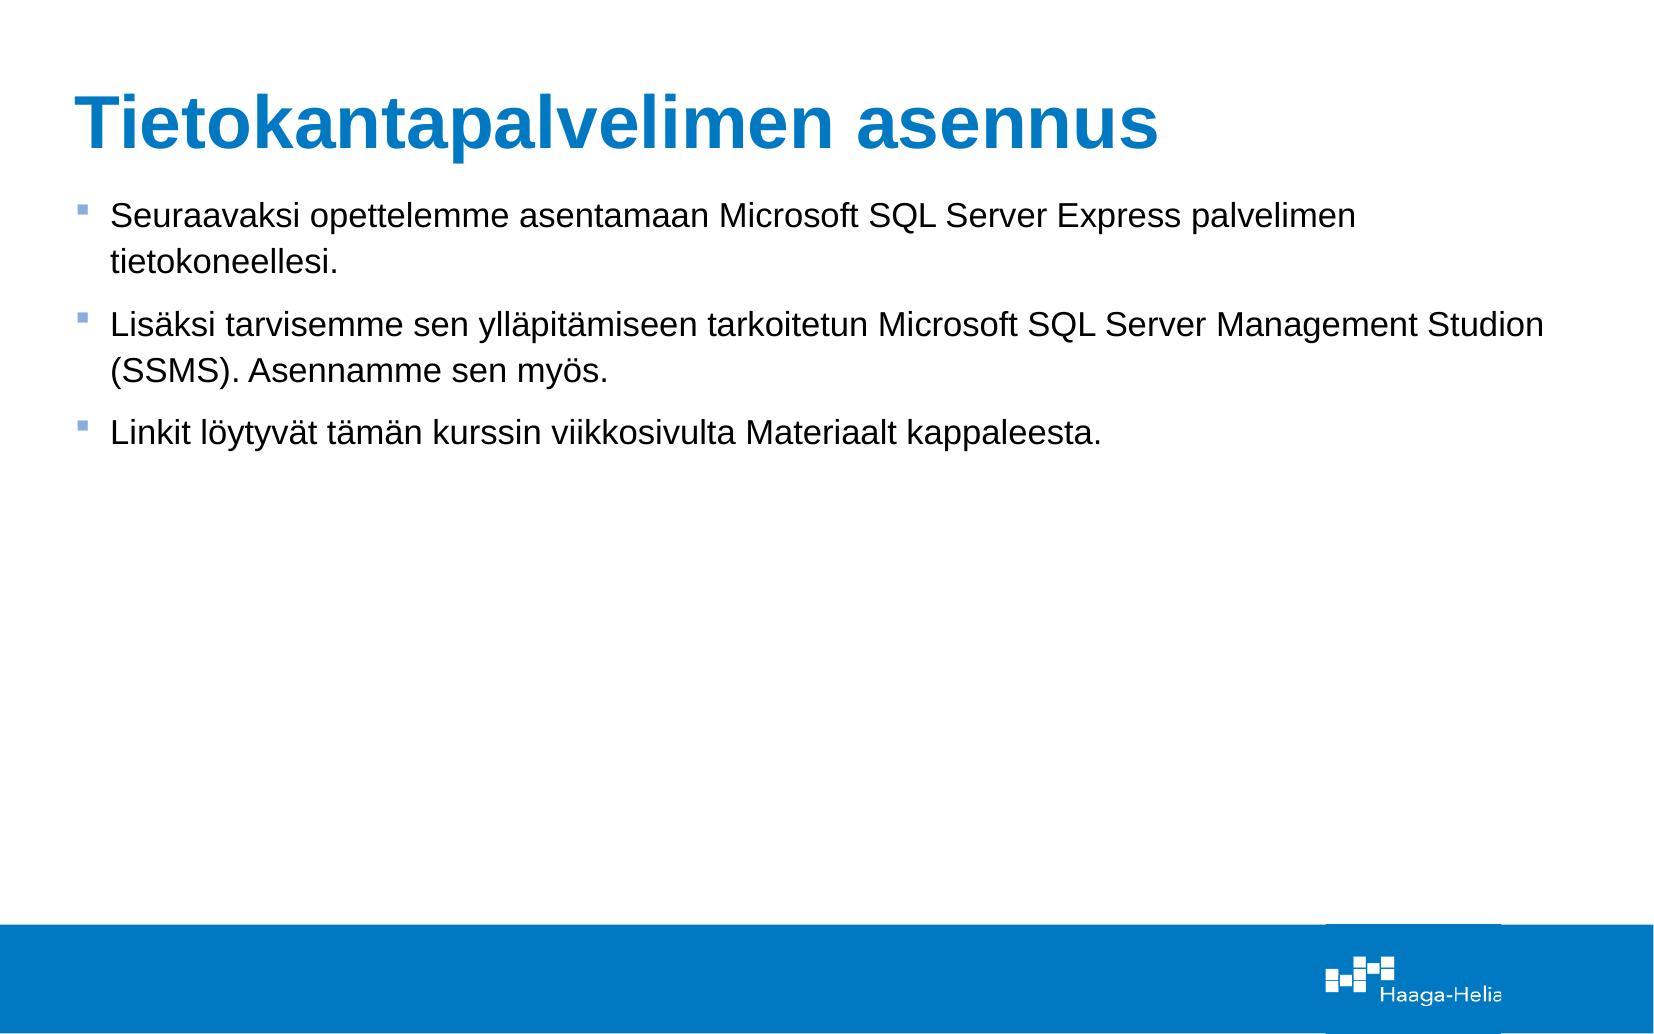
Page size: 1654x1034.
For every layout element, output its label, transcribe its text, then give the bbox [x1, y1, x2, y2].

list Seuraavaksi opettelemme asentamaan Microsoft SQL Server Express palvelimen tietokoneellesi. Lisäksi tarvisemme sen ylläpitämiseen tarkoitetun Microsoft SQL Server Management Studion (SSMS). Asennamme sen myös. Linkit löytyvät tämän kurssin viikkosivulta Materiaalt kappaleesta. [74, 188, 1584, 910]
picture [1325, 924, 1502, 1034]
title Tietokantapalvelimen asennus [74, 82, 1584, 178]
